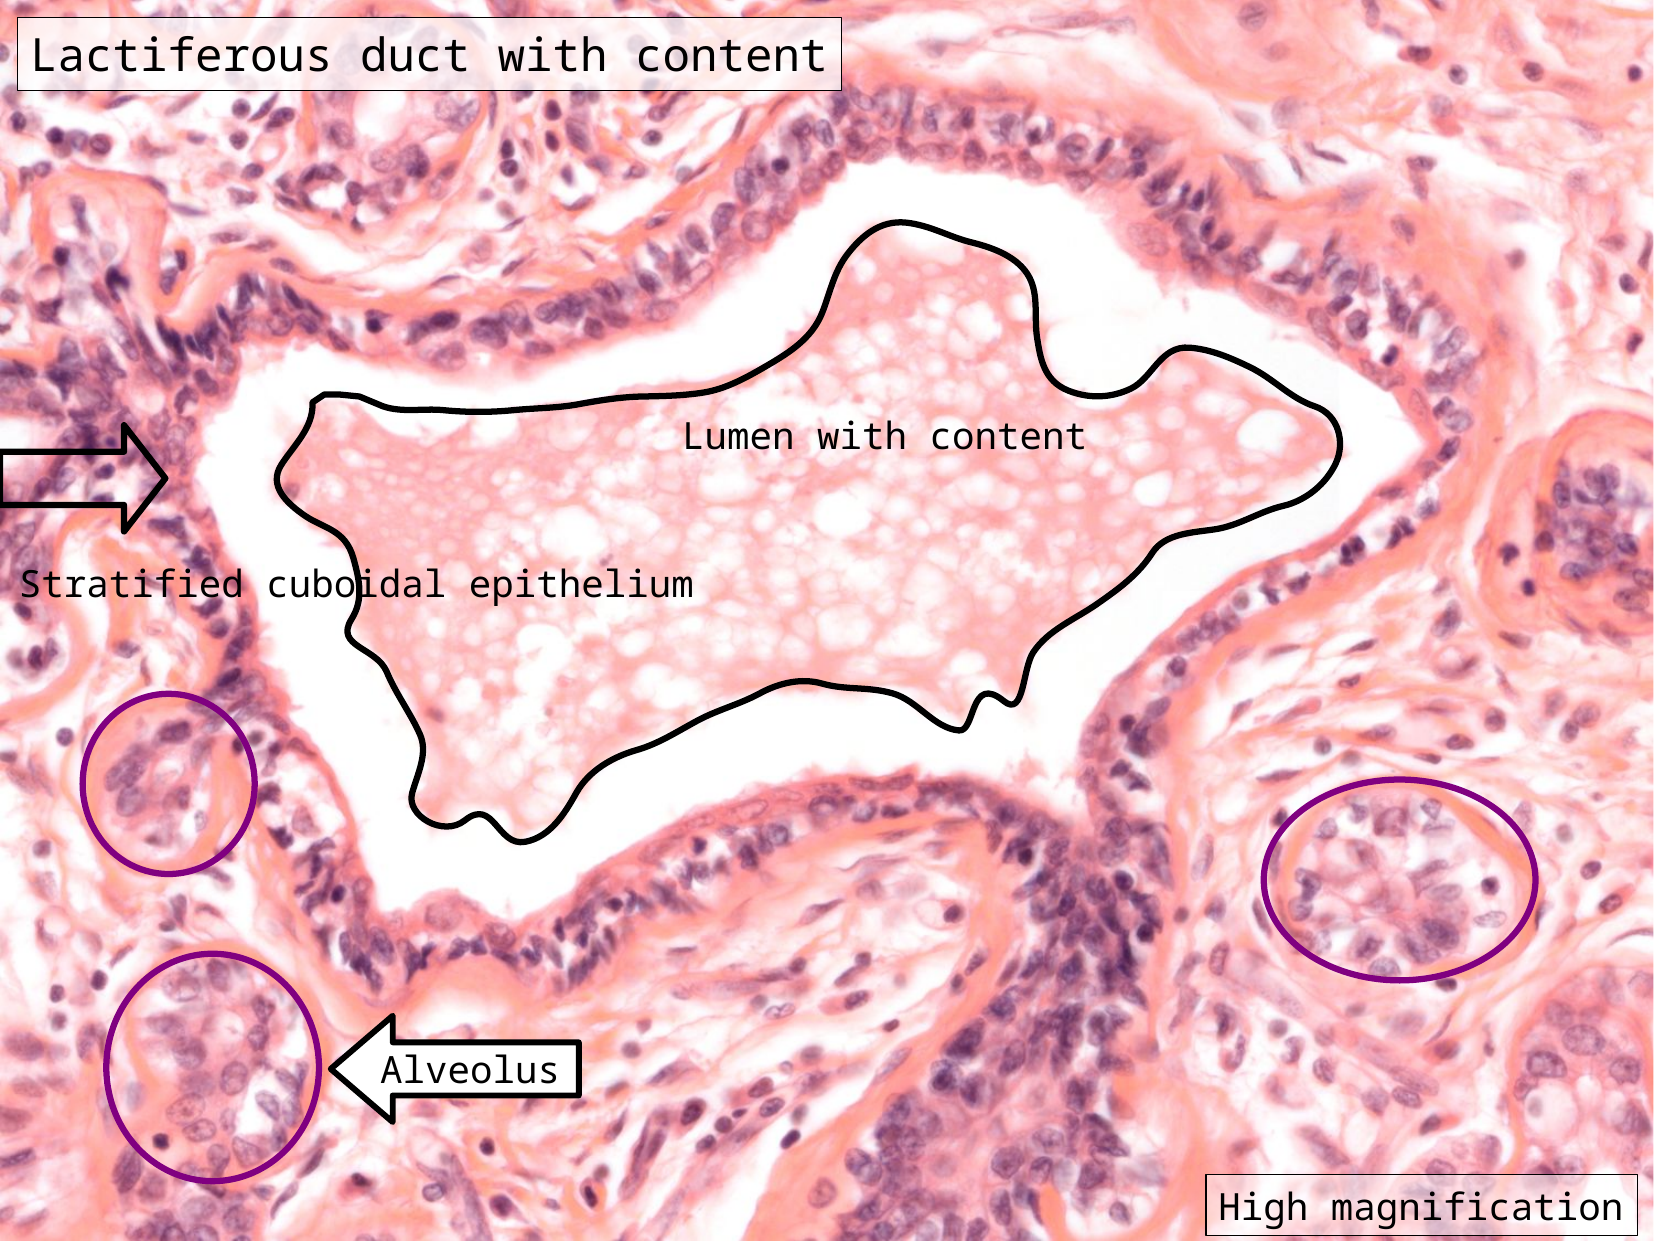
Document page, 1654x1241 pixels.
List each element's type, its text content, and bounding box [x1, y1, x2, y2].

text_box Lactiferous duct with content [17, 17, 842, 74]
text_box Lumen with content [667, 402, 1104, 455]
text_box Stratified cuboidal epithelium [4, 550, 712, 603]
text_box High magnification [1206, 1174, 1638, 1223]
picture [4, 437, 160, 520]
picture [0, 0, 1654, 1241]
text_box Alveolus [330, 1015, 579, 1123]
